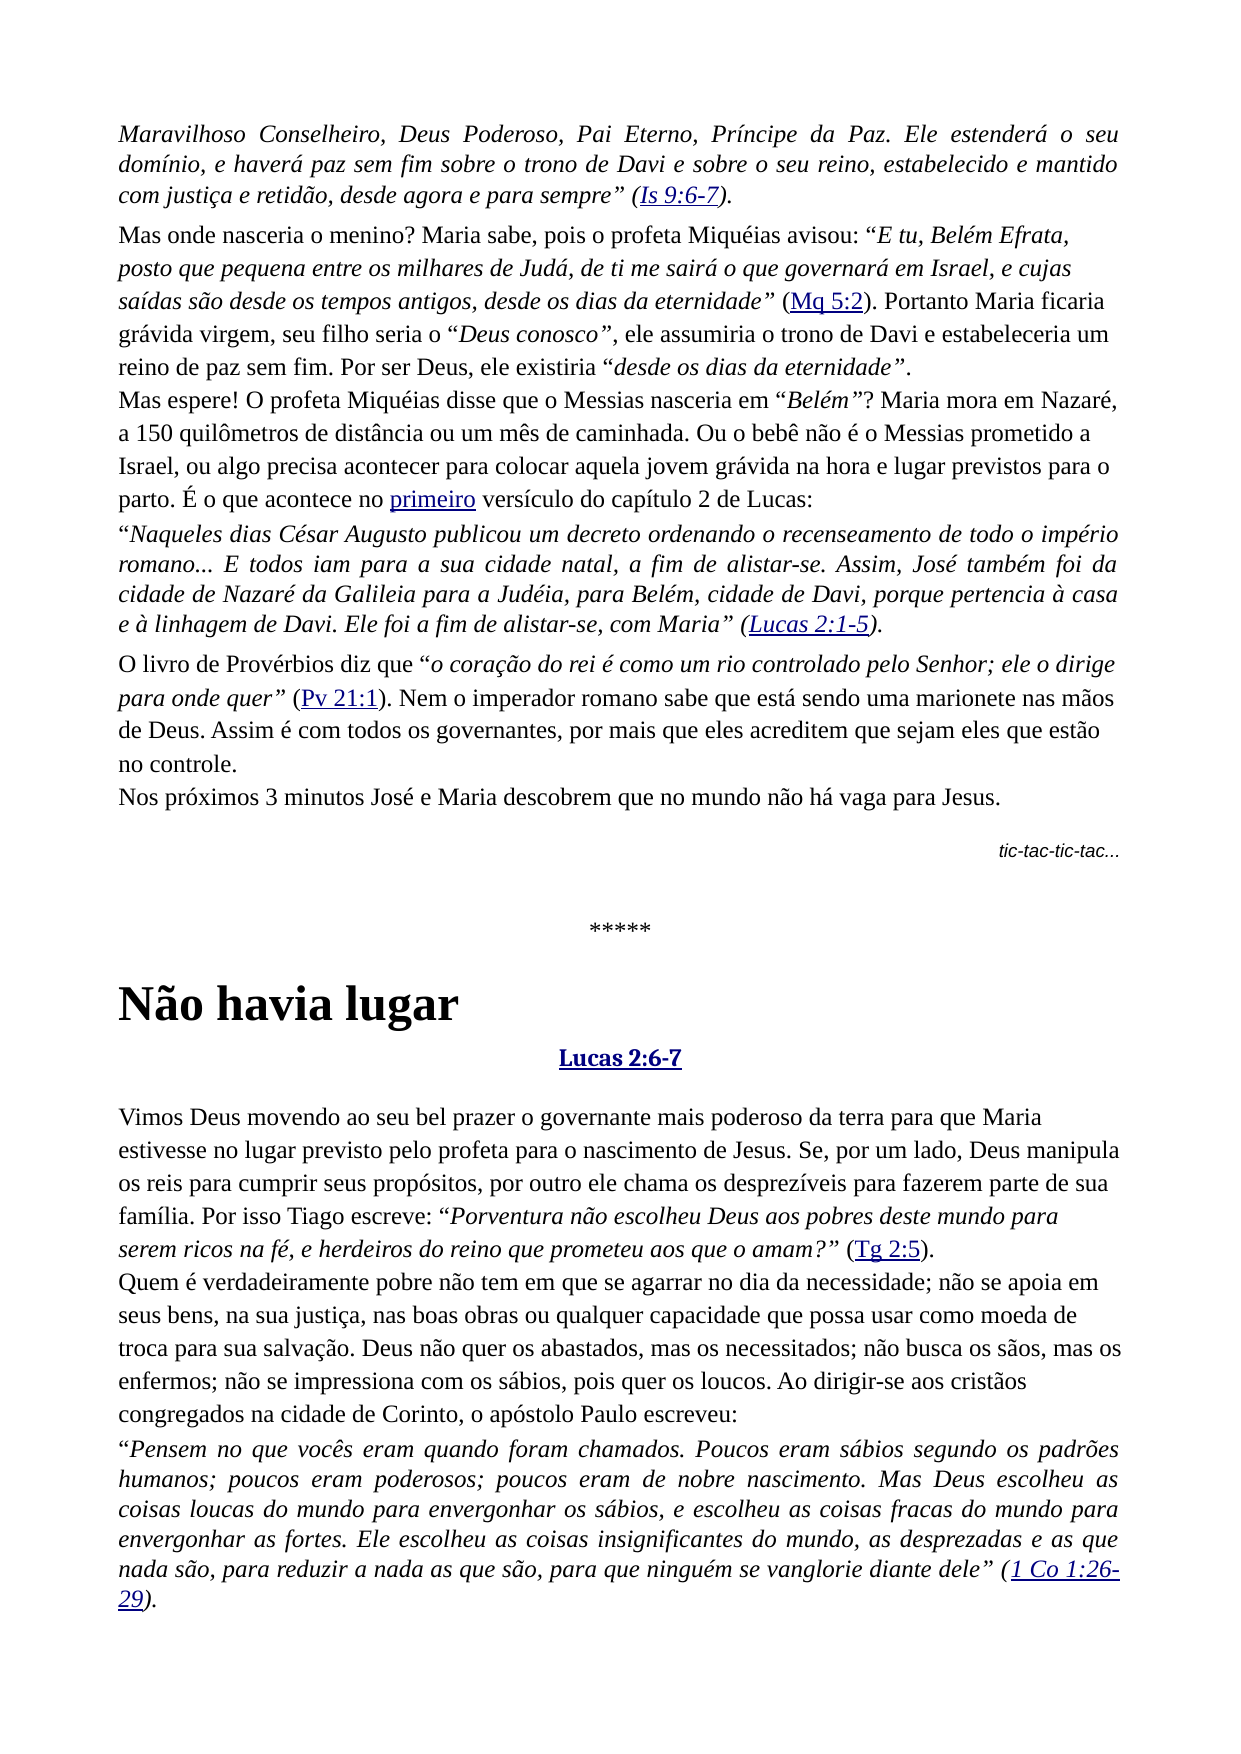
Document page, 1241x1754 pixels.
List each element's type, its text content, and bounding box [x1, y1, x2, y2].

text Maravilhoso Conselheiro, Deus Poderoso, Pai Eterno, Príncipe da Paz. Ele estenderá o seu domínio, e haverá paz sem fim sobre o trono de Davi e sobre o seu reino, estabelecido e mantido com justiça e retidão, desde agora e para sempre” (Is 9:6-7). [118, 118, 1122, 208]
subtitle Não havia lugar [118, 974, 1122, 1031]
text tic-tac-tic-tac... [118, 840, 1122, 862]
text O livro de Provérbios diz que “o coração do rei é como um rio controlado pelo Senhor; ele o dirige para onde quer” (Pv 21:1). Nem o imperador romano sabe que está sendo uma marionete nas mãos de Deus. Assim é com todos os governantes, por mais que eles acreditem que sejam eles que estão no controle. [118, 649, 1122, 777]
text “Naqueles dias César Augusto publicou um decreto ordenando o recenseamento de todo o império romano... E todos iam para a sua cidade natal, a fim de alistar-se. Assim, José também foi da cidade de Nazaré da Galileia para a Judéia, para Belém, cidade de Davi, porque pertencia à casa e à linhagem de Davi. Ele foi a fim de alistar-se, com Maria” (Lucas 2:1-5). [118, 517, 1122, 638]
text Nos próximos 3 minutos José e Maria descobrem que no mundo não há vaga para Jesus. [118, 782, 1122, 810]
text Quem é verdadeiramente pobre não tem em que se agarrar no dia da necessidade; não se apoia em seus bens, na sua justiça, nas boas obras ou qualquer capacidade que possa usar como moeda de troca para sua salvação. Deus não quer os abastados, mas os necessitados; não busca os sãos, mas os enfermos; não se impressiona com os sábios, pois quer os loucos. Ao dirigir-se aos cristãos congregados na cidade de Corinto, o apóstolo Paulo escreveu: [118, 1267, 1122, 1428]
text Vimos Deus movendo ao seu bel prazer o governante mais poderoso da terra para que Maria estivesse no lugar previsto pelo profeta para o nascimento de Jesus. Se, por um lado, Deus manipula os reis para cumprir seus propósitos, por outro ele chama os desprezíveis para fazerem parte de sua família. Por isso Tiago escreve: “Porventura não escolheu Deus aos pobres deste mundo para serem ricos na fé, e herdeiros do reino que prometeu aos que o amam?” (Tg 2:5). [118, 1102, 1122, 1263]
text “Pensem no que vocês eram quando foram chamados. Poucos eram sábios segundo os padrões humanos; poucos eram poderosos; poucos eram de nobre nascimento. Mas Deus escolheu as coisas loucas do mundo para envergonhar os sábios, e escolheu as coisas fracas do mundo para envergonhar as fortes. Ele escolheu as coisas insignificantes do mundo, as desprezadas e as que nada são, para reduzir a nada as que são, para que ninguém se vanglorie diante dele” (1 Co 1:26-29). [118, 1432, 1122, 1613]
text Mas espere! O profeta Miquéias disse que o Messias nasceria em “Belém”? Maria mora em Nazaré, a 150 quilômetros de distância ou um mês de caminhada. Ou o bebê não é o Messias prometido a Israel, ou algo precisa acontecer para colocar aquela jovem grávida na hora e lugar previstos para o parto. É o que acontece no primeiro versículo do capítulo 2 de Lucas: [118, 385, 1122, 513]
text Mas onde nasceria o menino? Maria sabe, pois o profeta Miquéias avisou: “E tu, Belém Efrata, posto que pequena entre os milhares de Judá, de ti me sairá o que governará em Israel, e cujas saídas são desde os tempos antigos, desde os dias da eternidade” (Mq 5:2). Portanto Maria ficaria grávida virgem, seu filho seria o “Deus conosco”, ele assumiria o trono de Davi e estabeleceria um reino de paz sem fim. Por ser Deus, ele existiria “desde os dias da eternidade”. [118, 220, 1122, 381]
text ***** [118, 916, 1122, 944]
text Lucas 2:6-7 [118, 1044, 1122, 1072]
